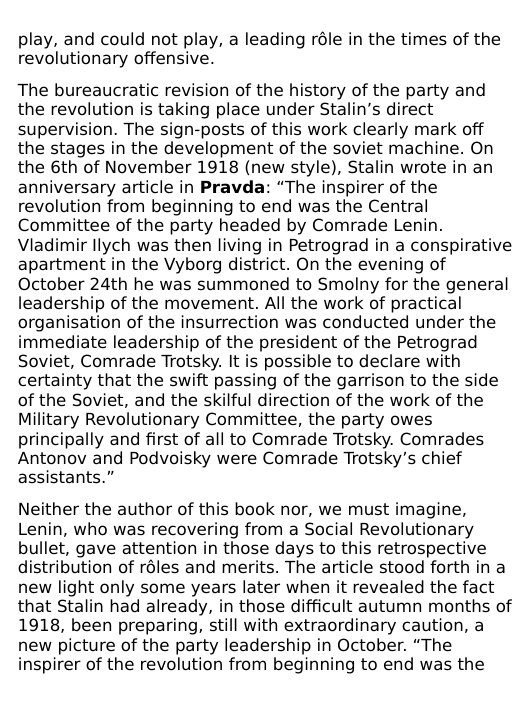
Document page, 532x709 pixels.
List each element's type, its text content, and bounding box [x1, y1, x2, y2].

text play, and could not play, a leading rôle in the times of the revolutionary offensive. [18, 29, 514, 68]
text The bureaucratic revision of the history of the party and the revolution is taking place under Stalin’s direct supervision. The sign-posts of this work clearly mark off the stages in the development of the soviet machine. On the 6th of November 1918 (new style), Stalin wrote in an anniversary article in Pravda: “The inspirer of the revolution from beginning to end was the Central Committee of the party headed by Comrade Lenin. Vladimir Ilych was then living in Petrograd in a conspirative apartment in the Vyborg district. On the evening of October 24th he was summoned to Smolny for the general leadership of the movement. All the work of practical organisation of the insurrection was conducted under the immediate leadership of the president of the Petrograd Soviet, Comrade Trotsky. It is possible to declare with certainty that the swift passing of the garrison to the side of the Soviet, and the skilful direction of the work of the Military Revolutionary Committee, the party owes principally and first of all to Comrade Trotsky. Comrades Antonov and Podvoisky were Comrade Trotsky’s chief assistants.” [18, 81, 514, 488]
text Neither the author of this book nor, we must imagine, Lenin, who was recovering from a Social Revolutionary bullet, gave attention in those days to this retrospective distribution of rôles and merits. The article stood forth in a new light only some years later when it revealed the fact that Stalin had already, in those difficult autumn months of 1918, been preparing, still with extraordinary caution, a new picture of the party leadership in October. “The inspirer of the revolution from beginning to end was the [18, 500, 514, 674]
